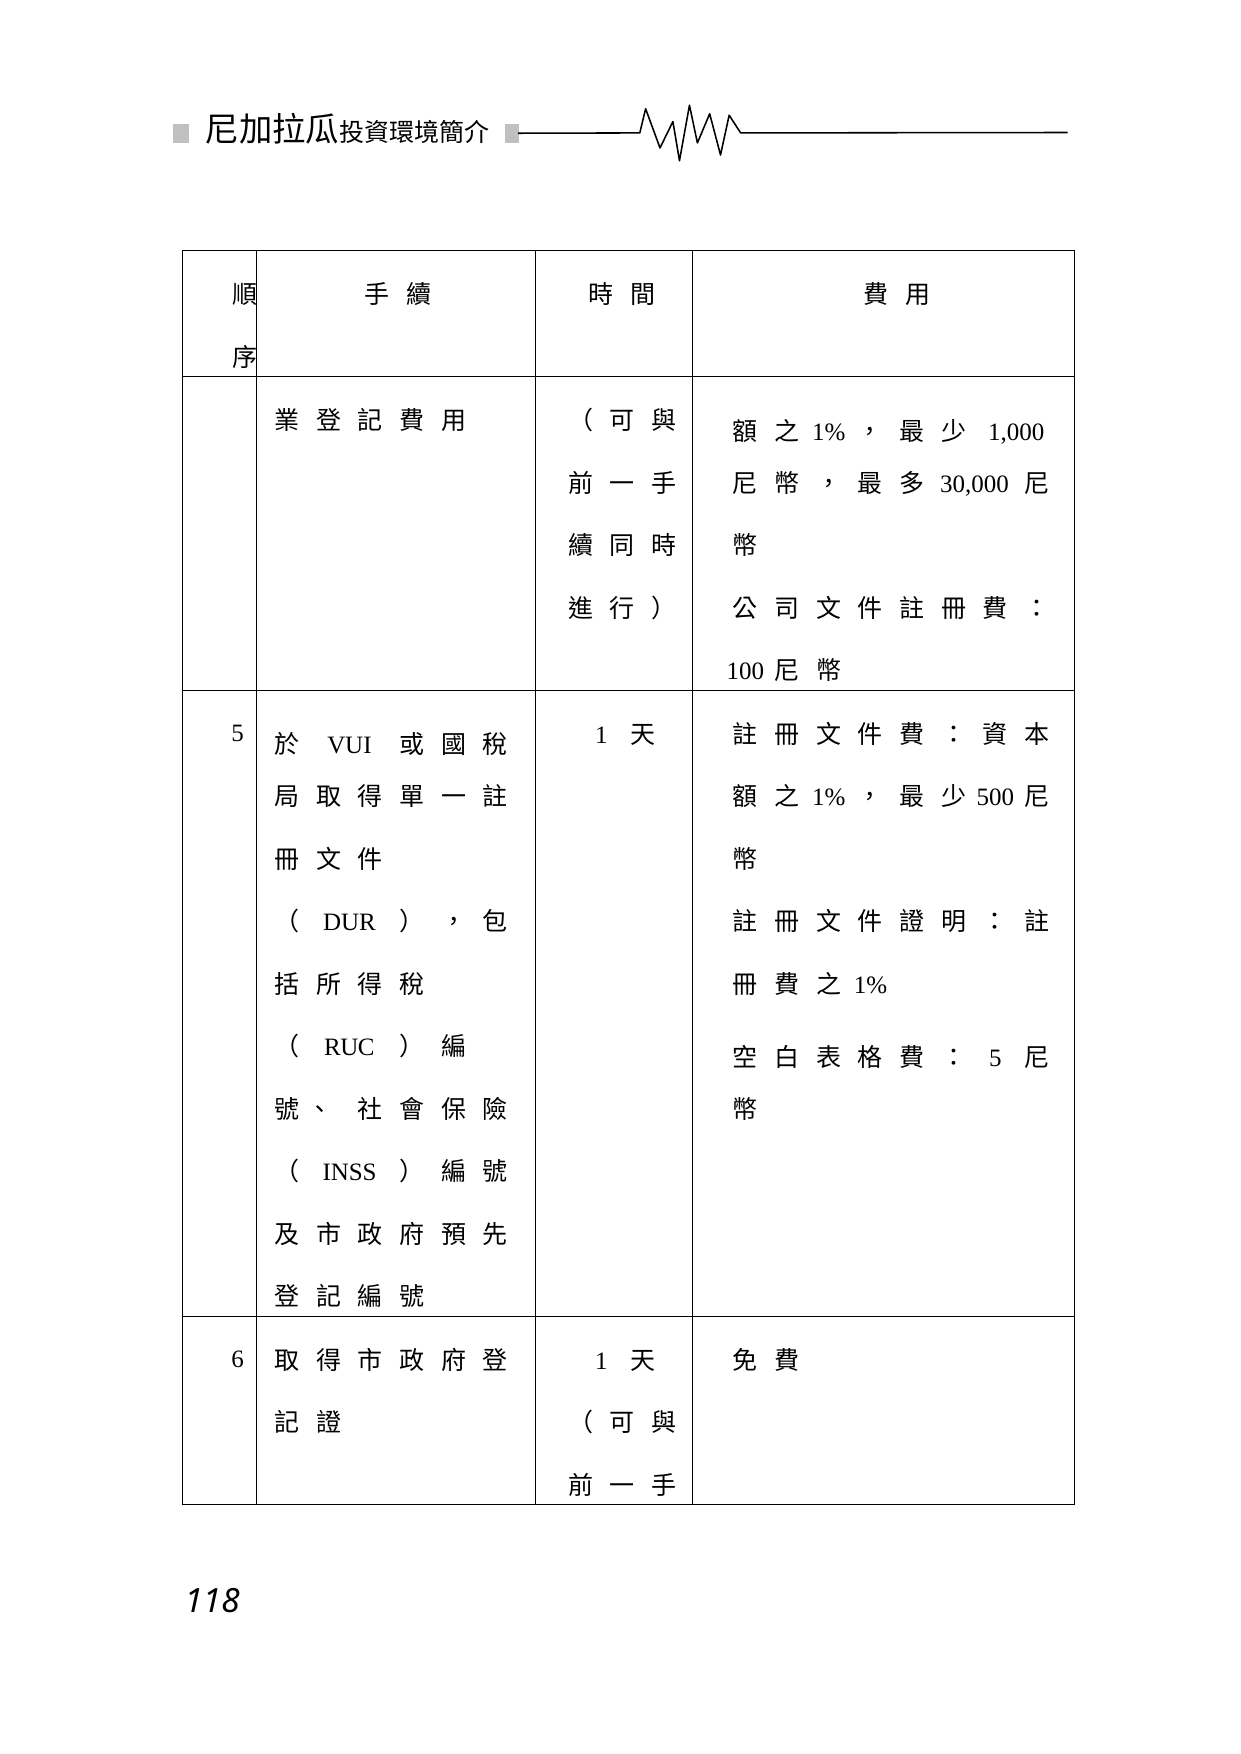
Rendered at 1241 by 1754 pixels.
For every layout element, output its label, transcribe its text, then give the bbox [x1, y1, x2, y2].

table_cell 註冊文件費：資本額之1%，最少500尼幣 註冊文件證明：註冊費之1% 空白表格費：5尼幣 [693, 691, 1074, 1316]
table_cell 取得市政府登記證 [257, 1317, 535, 1504]
table_cell 5 [183, 691, 256, 1316]
table_header 順序 [183, 251, 256, 376]
table_header 時間 [536, 251, 692, 376]
table_cell 額之1%，最少1,000尼幣，最多30,000尼幣 公司文件註冊費：100尼幣 [693, 377, 1074, 690]
table_cell 6 [183, 1317, 256, 1504]
table_cell （可與前一手續同時進行） [536, 377, 692, 690]
table_cell 1天（可與前一手 [536, 1317, 692, 1504]
table_cell 1天 [536, 691, 692, 1316]
table_header 手續 [257, 251, 535, 376]
table_cell [183, 377, 256, 690]
table_cell 免費 [693, 1317, 1074, 1504]
table_header 費用 [693, 251, 1074, 376]
table_cell 於VUI或國稅局取得單一註冊文件（DUR），包括所得稅（RUC）編號、社會保險（INSS）編號及市政府預先登記編號 [257, 691, 535, 1316]
table_cell 業登記費用 [257, 377, 535, 690]
